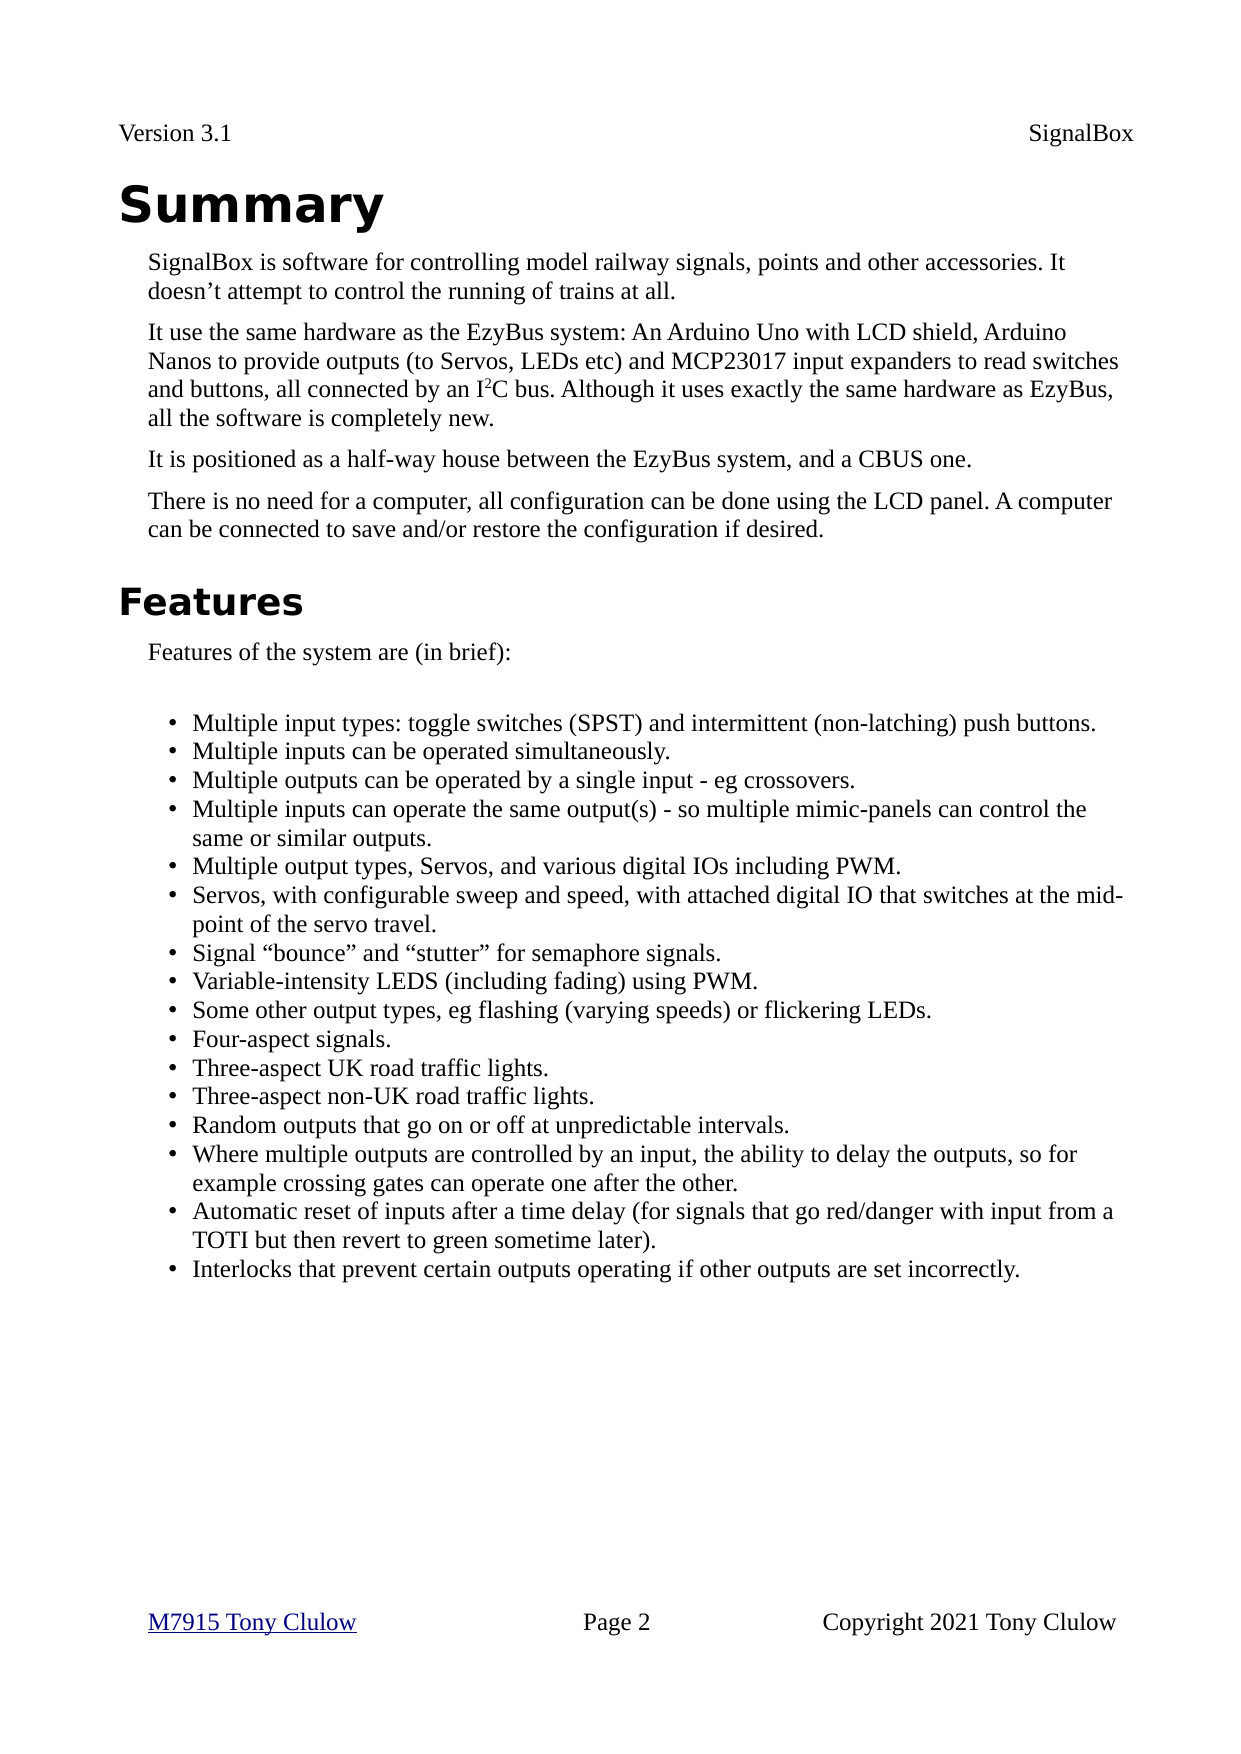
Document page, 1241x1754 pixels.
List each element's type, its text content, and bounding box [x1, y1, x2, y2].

list Three-aspect UK road traffic lights. [177, 1053, 1134, 1081]
subtitle Summary [118, 176, 1134, 234]
text It is positioned as a half-way house between the EzyBus system, and a CBUS one. [148, 444, 1134, 473]
list Three-aspect non-UK road traffic lights. [177, 1081, 1134, 1110]
text Features of the system are (in brief): [148, 637, 1134, 666]
list Multiple inputs can operate the same output(s) - so multiple mimic-panels can control the same or similar outputs. [177, 794, 1134, 851]
list Multiple inputs can be operated simultaneously. [177, 736, 1134, 765]
list Multiple outputs can be operated by a single input - eg crossovers. [177, 765, 1134, 794]
list Some other output types, eg flashing (varying speeds) or flickering LEDs. [177, 995, 1134, 1024]
list Automatic reset of inputs after a time delay (for signals that go red/danger with input from a TOTI but then revert to green sometime later). [177, 1196, 1134, 1254]
subtitle Features [118, 581, 1134, 624]
list Four-aspect signals. [177, 1024, 1134, 1053]
list Where multiple outputs are controlled by an input, the ability to delay the outputs, so for example crossing gates can operate one after the other. [177, 1139, 1134, 1196]
list Multiple input types: toggle switches (SPST) and intermittent (non-latching) push buttons. [177, 708, 1134, 736]
text It use the same hardware as the EzyBus system: An Arduino Uno with LCD shield, Arduino Nanos to provide outputs (to Servos, LEDs etc) and MCP23017 input expanders to read switches and buttons, all connected by an I2C bus. Although it uses exactly the same hardware as EzyBus, all the software is completely new. [148, 317, 1134, 432]
list Variable-intensity LEDS (including fading) using PWM. [177, 966, 1134, 995]
list Signal “bounce” and “stutter” for semaphore signals. [177, 938, 1134, 966]
text There is no need for a computer, all configuration can be done using the LCD panel. A computer can be connected to save and/or restore the configuration if desired. [148, 486, 1134, 543]
text SignalBox is software for controlling model railway signals, points and other accessories. It doesn’t attempt to control the running of trains at all. [148, 247, 1134, 304]
list Multiple output types, Servos, and various digital IOs including PWM. [177, 851, 1134, 880]
list Random outputs that go on or off at unpredictable intervals. [177, 1110, 1134, 1139]
list Interlocks that prevent certain outputs operating if other outputs are set incorrectly. [177, 1254, 1134, 1283]
list Servos, with configurable sweep and speed, with attached digital IO that switches at the mid-point of the servo travel. [177, 880, 1134, 938]
